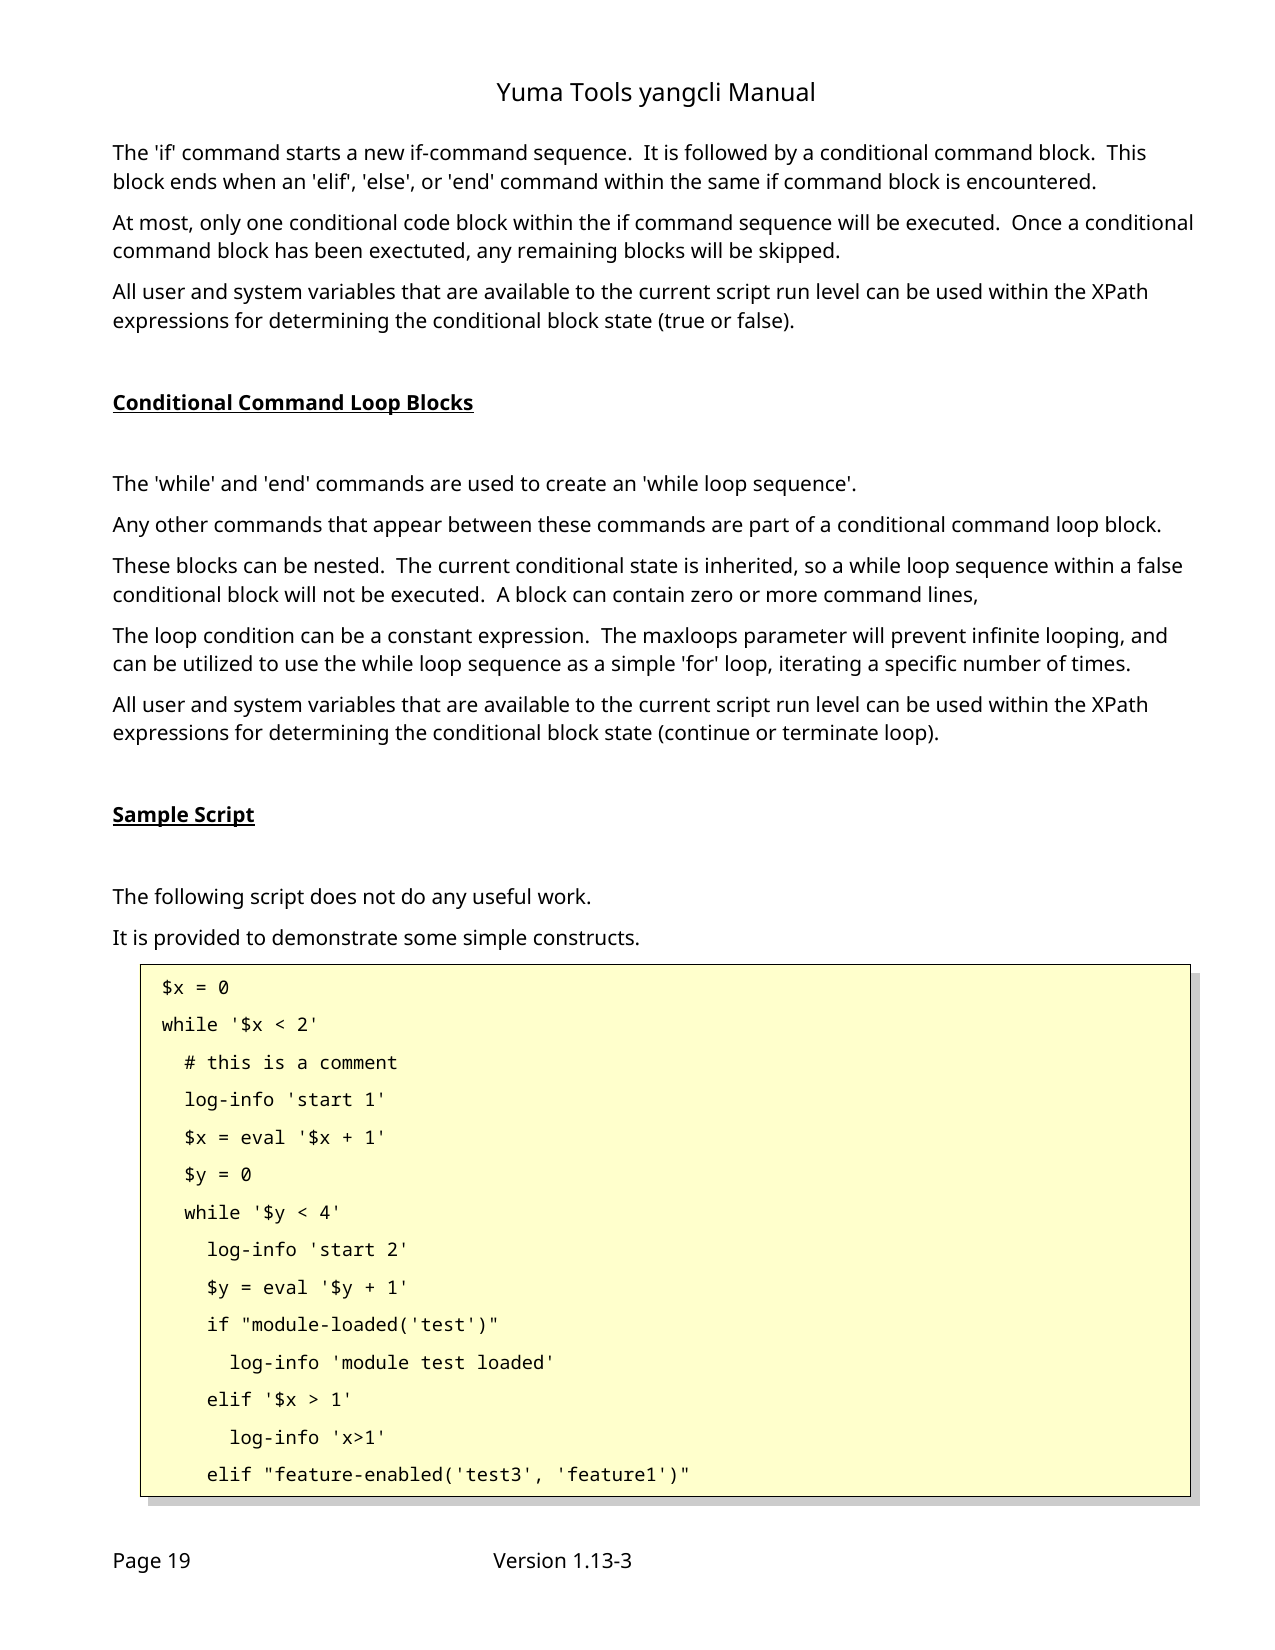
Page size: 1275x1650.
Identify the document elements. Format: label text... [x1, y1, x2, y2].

text At most, only one conditional code block within the if command sequence will be executed. Once a conditional command block has been exectuted, any remaining blocks will be skipped. [112, 208, 1200, 265]
text Conditional Command Loop Blocks [112, 388, 1200, 416]
text log-info 'start 2' [141, 1227, 1190, 1262]
text These blocks can be nested. The current conditional state is inherited, so a while loop sequence within a false conditional block will not be executed. A block can contain zero or more command lines, [112, 551, 1200, 608]
text It is provided to demonstrate some simple constructs. [112, 923, 1200, 952]
text elif "feature-enabled('test3', 'feature1')" [141, 1452, 1190, 1496]
text # this is a comment [141, 1039, 1190, 1075]
text All user and system variables that are available to the current script run level can be used within the XPath expressions for determining the conditional block state (continue or terminate loop). [112, 690, 1200, 747]
text The 'while' and 'end' commands are used to create an 'while loop sequence'. [112, 469, 1200, 498]
text if "module-loaded('test')" [141, 1302, 1190, 1337]
text The 'if' command starts a new if-command sequence. It is followed by a conditional command block. This block ends when an 'elif', 'else', or 'end' command within the same if command block is encountered. [112, 138, 1200, 195]
text log-info 'x>1' [141, 1414, 1190, 1450]
text All user and system variables that are available to the current script run level can be used within the XPath expressions for determining the conditional block state (true or false). [112, 277, 1200, 334]
text Sample Script [112, 800, 1200, 829]
text The following script does not do any useful work. [112, 882, 1200, 911]
text $x = 0 [141, 965, 1190, 1000]
text while '$y < 4' [141, 1189, 1190, 1225]
text log-info 'start 1' [141, 1077, 1190, 1112]
text $y = eval '$y + 1' [141, 1264, 1190, 1300]
text The loop condition can be a constant expression. The maxloops parameter will prevent infinite looping, and can be utilized to use the while loop sequence as a simple 'for' loop, iterating a specific number of times. [112, 621, 1200, 678]
text $y = 0 [141, 1152, 1190, 1187]
text elif '$x > 1' [141, 1377, 1190, 1412]
text log-info 'module test loaded' [141, 1339, 1190, 1375]
text while '$x < 2' [141, 1002, 1190, 1037]
text $x = eval '$x + 1' [141, 1114, 1190, 1150]
text Any other commands that appear between these commands are part of a conditional command loop block. [112, 510, 1200, 539]
